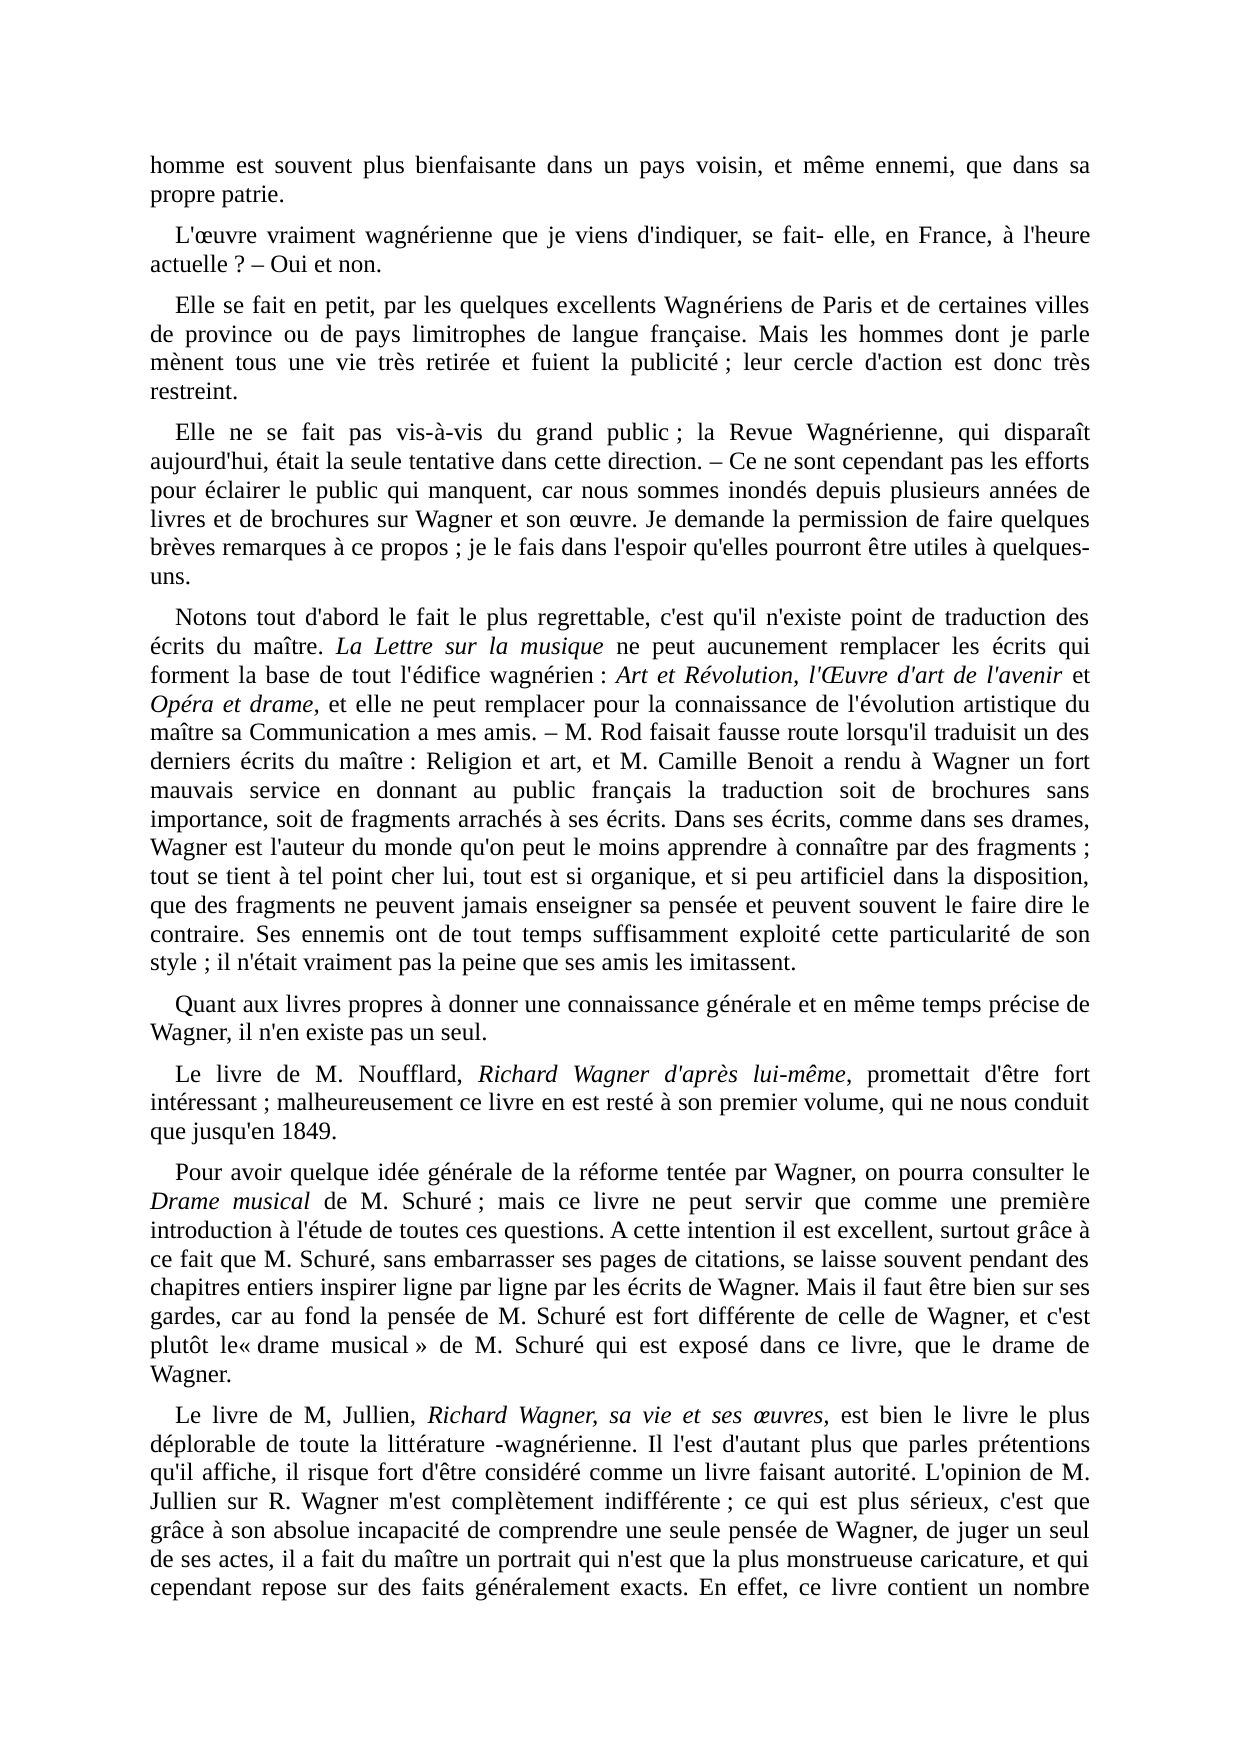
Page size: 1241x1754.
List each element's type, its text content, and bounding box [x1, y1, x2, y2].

text Elle se fait en petit, par les quelques excellents Wagnériens de Paris et de certaines villes de province ou de pays limitrophes de langue française. Mais les hommes dont je parle mènent tous une vie très retirée et fuient la publicité ; leur cercle d'action est donc très restreint. [150, 290, 1090, 405]
text Notons tout d'abord le fait le plus regrettable, c'est qu'il n'existe point de traduction des écrits du maître. La Lettre sur la musique ne peut aucunement remplacer les écrits qui forment la base de tout l'édifice wagnérien : Art et Révolution, l'Œuvre d'art de l'avenir et Opéra et drame, et elle ne peut remplacer pour la connaissance de l'évolution artistique du maître sa Communication a mes amis. – M. Rod faisait fausse route lorsqu'il traduisit un des derniers écrits du maître : Religion et art, et M. Camille Benoit a rendu à Wagner un fort mauvais service en donnant au public français la traduction soit de brochures sans importance, soit de fragments arrachés à ses écrits. Dans ses écrits, comme dans ses drames, Wagner est l'auteur du monde qu'on peut le moins apprendre à connaître par des fragments ; tout se tient à tel point cher lui, tout est si organique, et si peu artificiel dans la disposition, que des fragments ne peuvent jamais enseigner sa pensée et peuvent souvent le faire dire le contraire. Ses ennemis ont de tout temps suffisamment exploité cette particularité de son style ; il n'était vraiment pas la peine que ses amis les imitassent. [150, 602, 1090, 976]
text Le livre de M. Noufflard, Richard Wagner d'après lui-même, promettait d'être fort intéressant ; malheureusement ce livre en est resté à son premier volume, qui ne nous conduit que jusqu'en 1849. [150, 1059, 1090, 1145]
text Quant aux livres propres à donner une connaissance générale et en même temps précise de Wagner, il n'en existe pas un seul. [150, 989, 1090, 1046]
text Pour avoir quelque idée générale de la réforme tentée par Wagner, on pourra consulter le Drame musical de M. Schuré ; mais ce livre ne peut servir que comme une première introduction à l'étude de toutes ces questions. A cette intention il est excellent, surtout grâce à ce fait que M. Schuré, sans embarrasser ses pages de citations, se laisse souvent pendant des chapitres entiers inspirer ligne par ligne par les écrits de Wagner. Mais il faut être bien sur ses gardes, car au fond la pensée de M. Schuré est fort différente de celle de Wagner, et c'est plutôt le« drame musical » de M. Schuré qui est exposé dans ce livre, que le drame de Wagner. [150, 1157, 1090, 1387]
text homme est souvent plus bienfaisante dans un pays voisin, et même ennemi, que dans sa propre patrie. [150, 150, 1090, 207]
text Elle ne se fait pas vis-à-vis du grand public ; la Revue Wagnérienne, qui disparaît aujourd'hui, était la seule tentative dans cette direction. – Ce ne sont cependant pas les efforts pour éclairer le public qui manquent, car nous sommes inondés depuis plusieurs années de livres et de brochures sur Wagner et son œuvre. Je demande la permission de faire quelques brèves remarques à ce propos ; je le fais dans l'espoir qu'elles pourront être utiles à quelques-uns. [150, 417, 1090, 590]
text Le livre de M, Jullien, Richard Wagner, sa vie et ses œuvres, est bien le livre le plus déplorable de toute la littérature -wagnérienne. Il l'est d'autant plus que parles prétentions qu'il affiche, il risque fort d'être considéré comme un livre faisant autorité. L'opinion de M. Jullien sur R. Wagner m'est complètement indifférente ; ce qui est plus sérieux, c'est que grâce à son absolue incapacité de comprendre une seule pensée de Wagner, de juger un seul de ses actes, il a fait du maître un portrait qui n'est que la plus monstrueuse caricature, et qui cependant repose sur des faits généralement exacts. En effet, ce livre contient un nombre [150, 1400, 1090, 1601]
text L'œuvre vraiment wagnérienne que je viens d'indiquer, se fait- elle, en France, à l'heure actuelle ? – Oui et non. [150, 220, 1090, 277]
